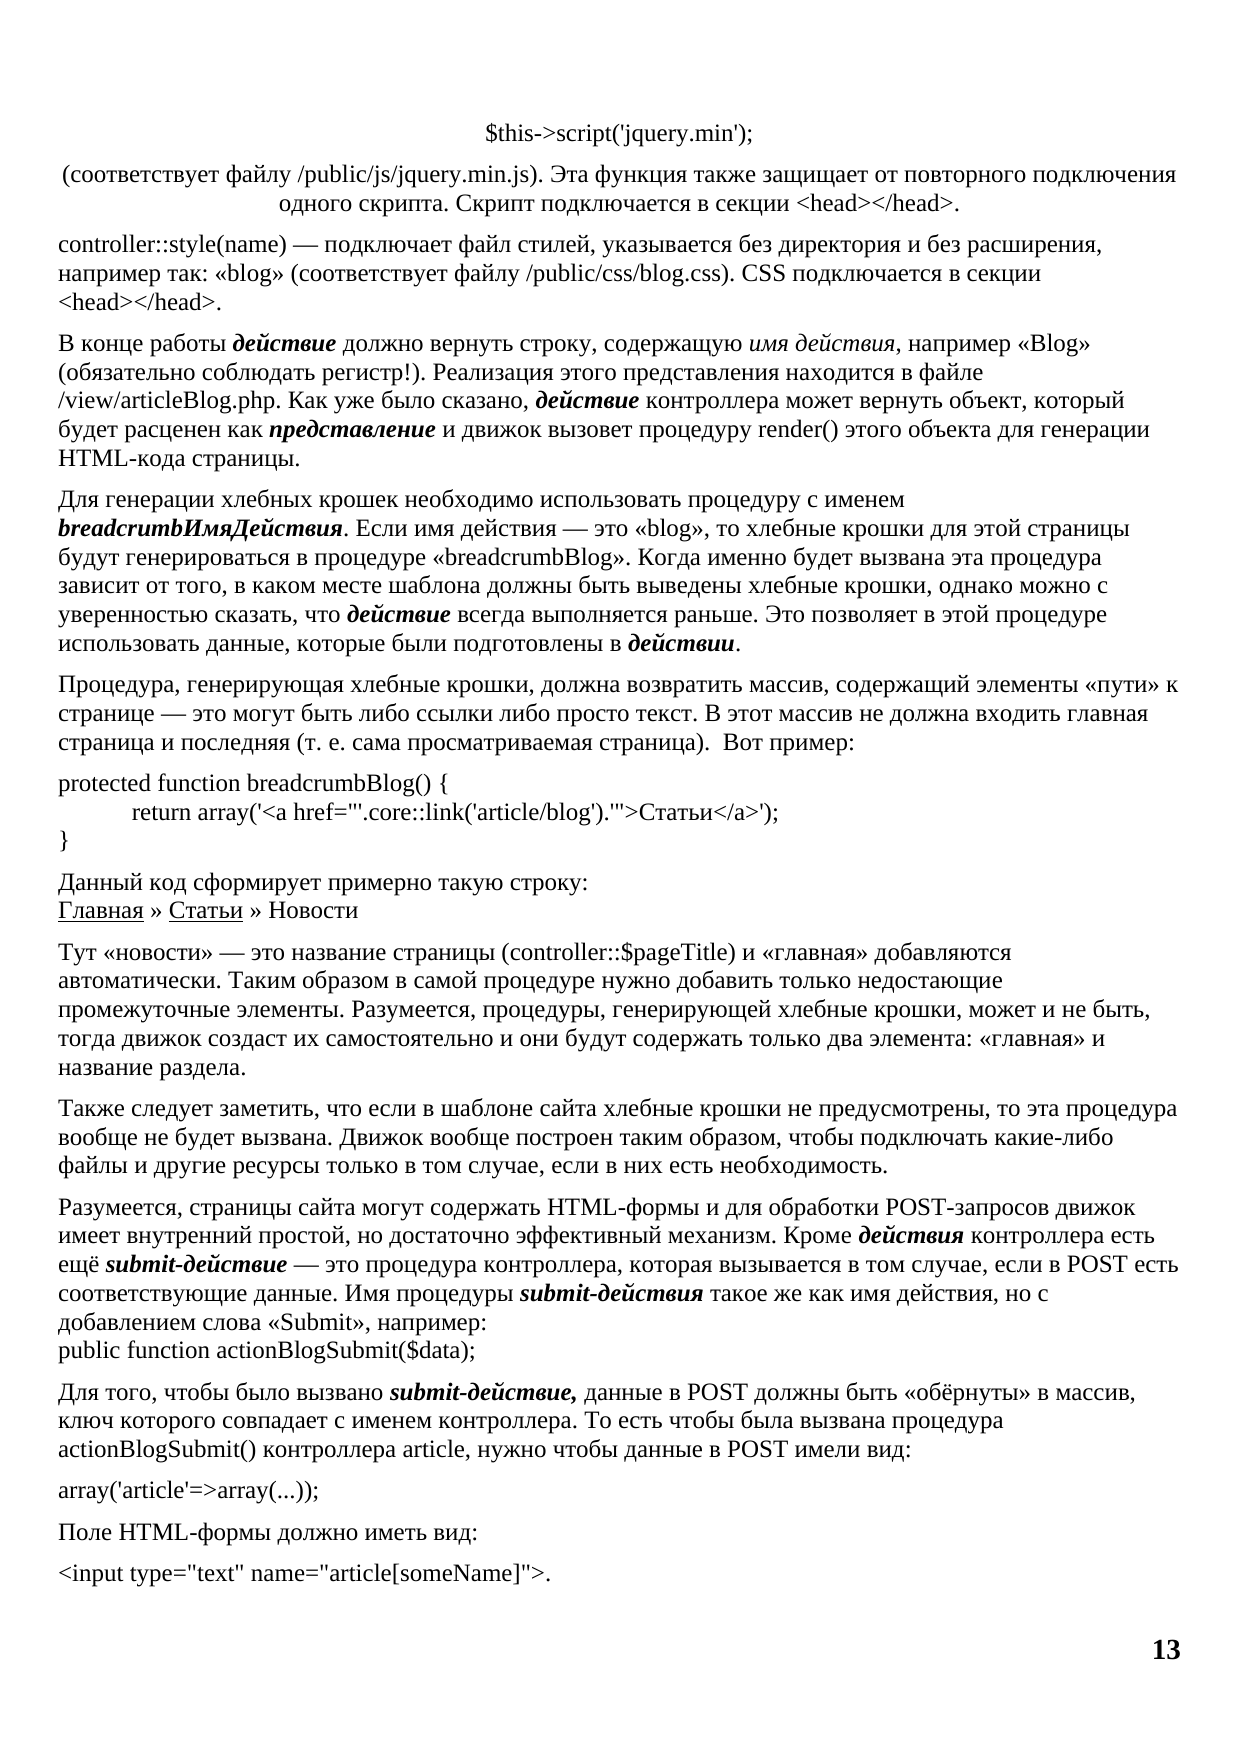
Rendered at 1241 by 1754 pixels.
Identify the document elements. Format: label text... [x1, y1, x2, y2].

text protected function breadcrumbBlog() { return array('<a href="'.core::link('article/blog').'">Статьи</a>'); } [58, 768, 1181, 854]
text Тут «новости» — это название страницы (controller::$pageTitle) и «главная» добавляются автоматически. Таким образом в самой процедуре нужно добавить только недостающие промежуточные элементы. Разумеется, процедуры, генерирующей хлебные крошки, может и не быть, тогда движок создаст их самостоятельно и они будут содержать только два элемента: «главная» и название раздела. [58, 937, 1181, 1081]
text array('article'=>array(...)); [58, 1476, 1181, 1504]
text controller::style(name) — подключает файл стилей, указывается без директория и без расширения, например так: «blog» (соответствует файлу /public/css/blog.css). CSS подключается в секции <head></head>. [58, 229, 1181, 316]
text Поле HTML-формы должно иметь вид: [58, 1517, 1181, 1546]
text Разумеется, страницы сайта могут содержать HTML-формы и для обработки POST-запросов движок имеет внутренний простой, но достаточно эффективный механизм. Кроме действия контроллера есть ещё submit-действие — это процедура контроллера, которая вызывается в том случае, если в POST есть соответствующие данные. Имя процедуры submit-действия такое же как имя действия, но с добавлением слова «Submit», например: public function actionBlogSubmit($data); [58, 1192, 1181, 1364]
text В конце работы действие должно вернуть строку, содержащую имя действия, например «Blog» (обязательно соблюдать регистр!). Реализация этого представления находится в файле /view/articleBlog.php. Как уже было сказано, действие контроллера может вернуть объект, который будет расценен как представление и движок вызовет процедуру render() этого объекта для генерации HTML-кода страницы. [58, 328, 1181, 472]
text Процедура, генерирующая хлебные крошки, должна возвратить массив, содержащий элементы «пути» к странице — это могут быть либо ссылки либо просто текст. В этот массив не должна входить главная страница и последняя (т. е. сама просматриваемая страница). Вот пример: [58, 669, 1181, 756]
text Для того, чтобы было вызвано submit-действие, данные в POST должны быть «обёрнуты» в массив, ключ которого совпадает с именем контроллера. То есть чтобы была вызвана процедура actionBlogSubmit() контроллера article, нужно чтобы данные в POST имели вид: [58, 1377, 1181, 1463]
text (соответствует файлу /public/js/jquery.min.js). Эта функция также защищает от повторного подключения одного скрипта. Скрипт подключается в секции <head></head>. [58, 159, 1181, 217]
text <input type="text" name="article[someName]">. [58, 1558, 1181, 1587]
text Данный код сформирует примерно такую строку: Главная » Статьи » Новости [58, 867, 1181, 924]
text Также следует заметить, что если в шаблоне сайта хлебные крошки не предусмотрены, то эта процедура вообще не будет вызвана. Движок вообще построен таким образом, чтобы подключать какие-либо файлы и другие ресурсы только в том случае, если в них есть необходимость. [58, 1093, 1181, 1179]
text $this->script('jquery.min'); [58, 118, 1181, 147]
text Для генерации хлебных крошек необходимо использовать процедуру с именем breadcrumbИмяДействия. Если имя действия — это «blog», то хлебные крошки для этой страницы будут генерироваться в процедуре «breadcrumbBlog». Когда именно будет вызвана эта процедура зависит от того, в каком месте шаблона должны быть выведены хлебные крошки, однако можно с уверенностью сказать, что действие всегда выполняется раньше. Это позволяет в этой процедуре использовать данные, которые были подготовлены в действии. [58, 484, 1181, 657]
